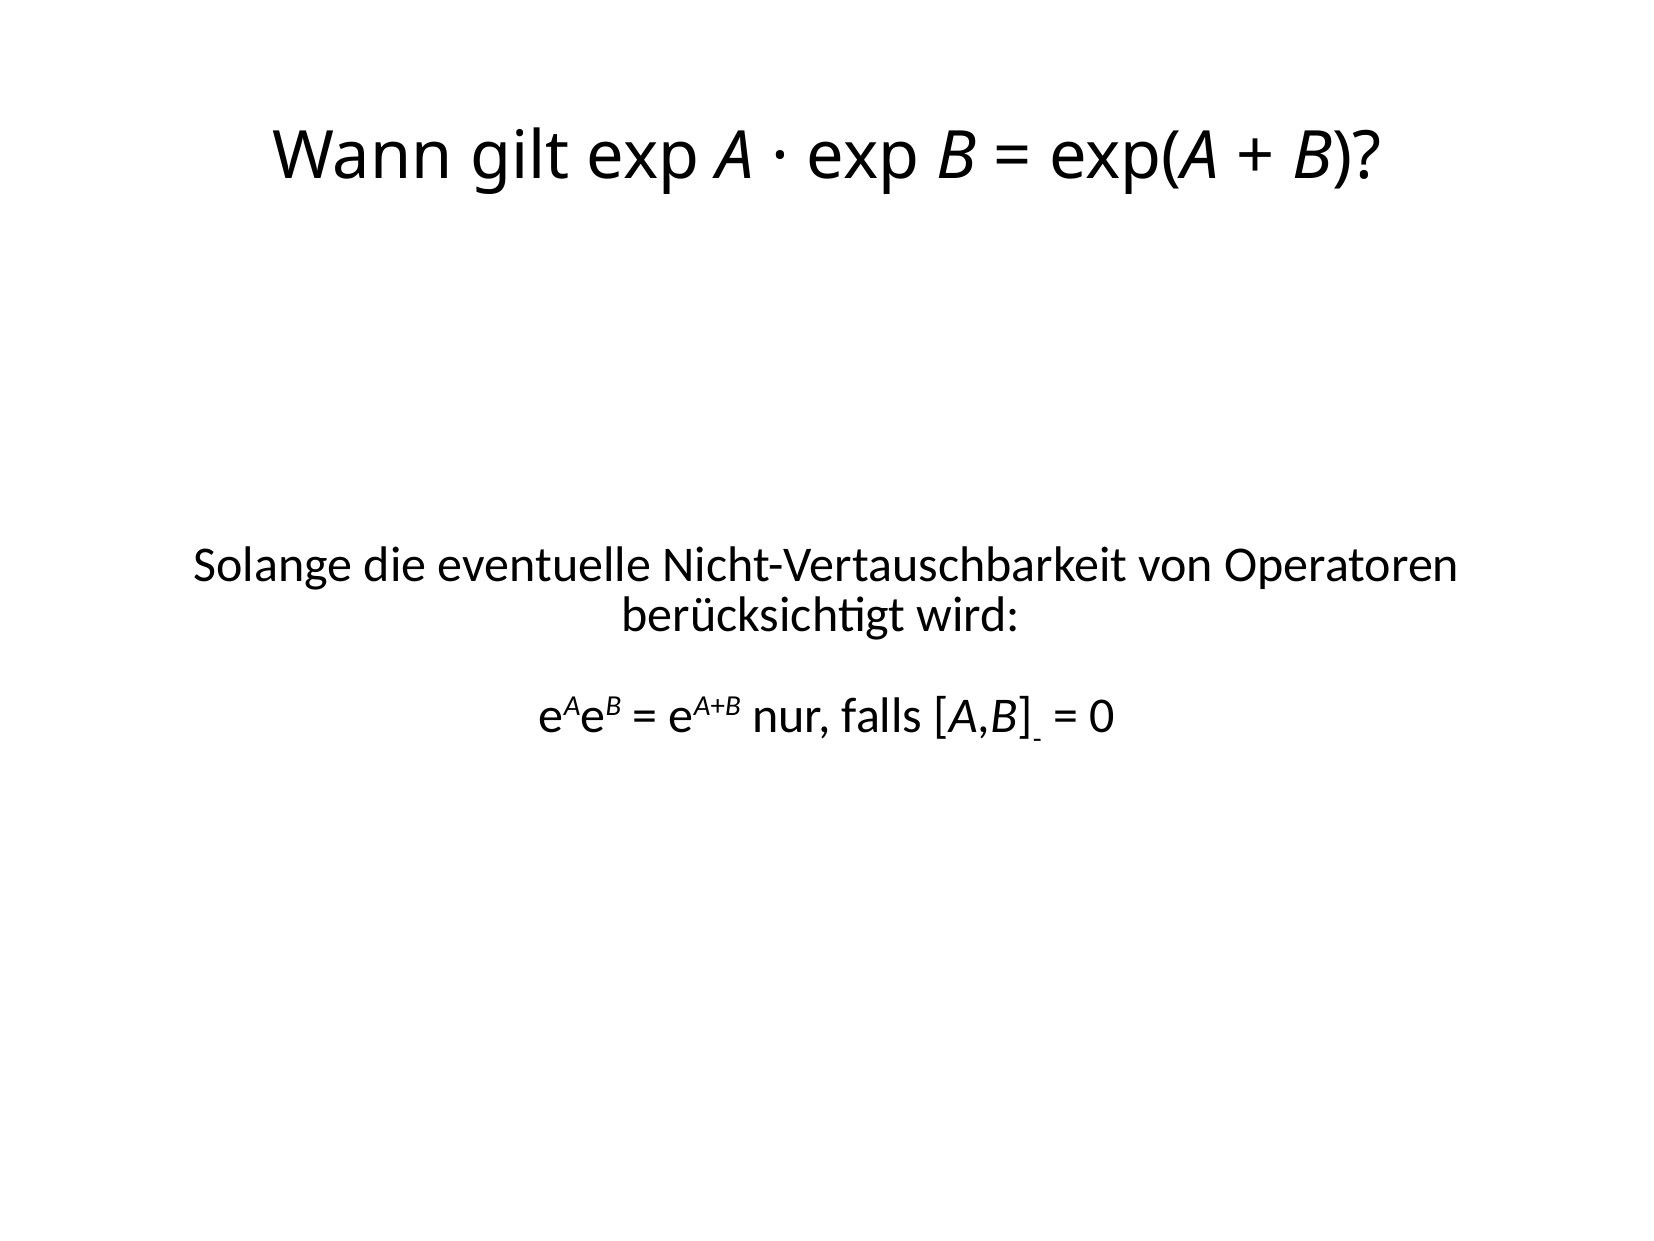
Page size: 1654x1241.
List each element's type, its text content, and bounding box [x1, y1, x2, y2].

title Wann gilt exp A · exp B = exp(A + B)? [82, 49, 1571, 257]
subtitle Solange die eventuelle Nicht-Vertauschbarkeit von Operatoren berücksichtigt wird: eAeB = eA+B nur, falls [A,B]- = 0 [82, 290, 1571, 1010]
